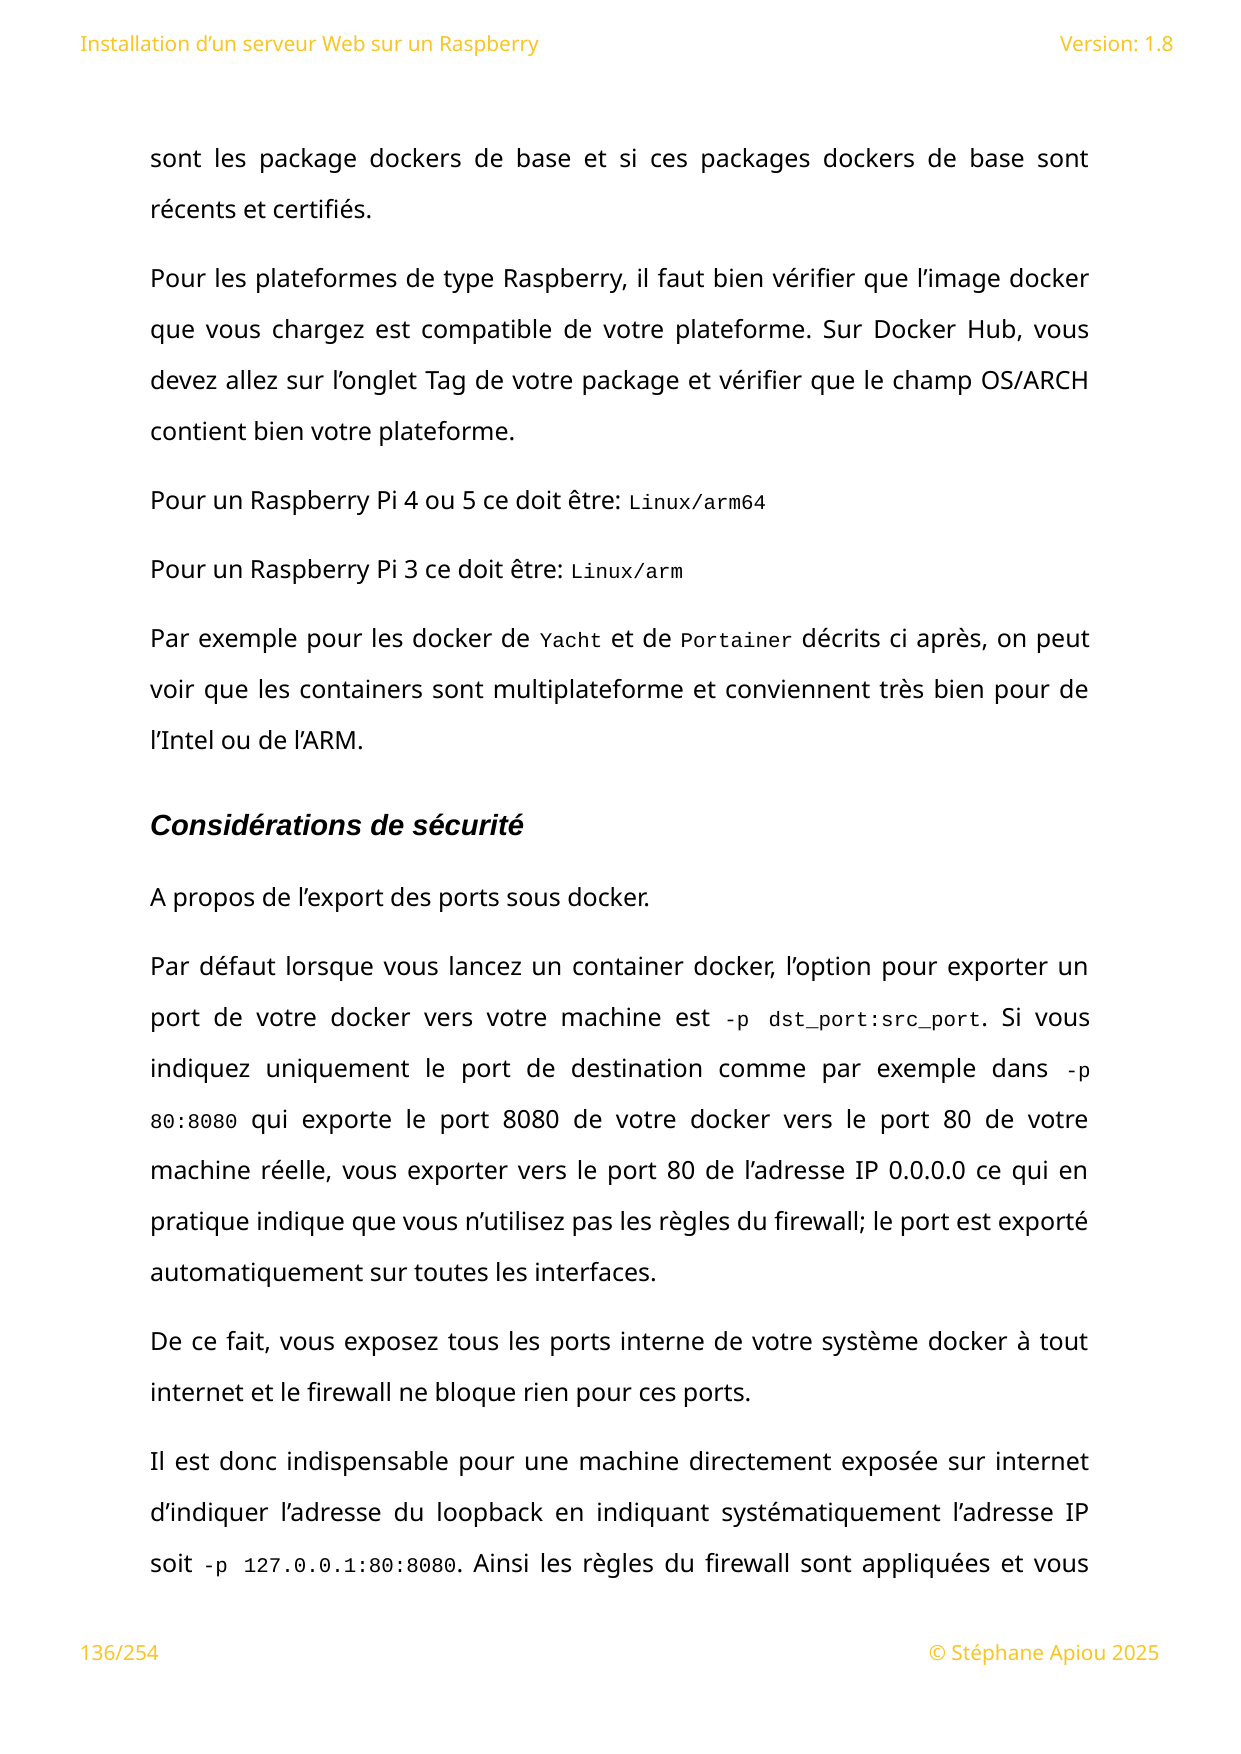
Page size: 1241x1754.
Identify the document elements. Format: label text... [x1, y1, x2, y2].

text Pour un Raspberry Pi 4 ou 5 ce doit être: Linux/arm64 [150, 483, 1090, 517]
text De ce fait, vous exposez tous les ports interne de votre système docker à tout internet et le firewall ne bloque rien pour ces ports. [150, 1324, 1090, 1409]
text Pour un Raspberry Pi 3 ce doit être: Linux/arm [150, 552, 1090, 586]
text A propos de l’export des ports sous docker. [150, 879, 1090, 914]
text Pour les plateformes de type Raspberry, il faut bien vérifier que l’image docker que vous chargez est compatible de votre plateforme. Sur Docker Hub, vous devez allez sur l’onglet Tag de votre package et vérifier que le champ OS/ARCH contient bien votre plateforme. [150, 261, 1090, 448]
subtitle Considérations de sécurité [150, 808, 1090, 841]
text Par défaut lorsque vous lancez un container docker, l’option pour exporter un port de votre docker vers votre machine est -p dst_port:src_port. Si vous indiquez uniquement le port de destination comme par exemple dans -p 80:8080 qui exporte le port 8080 de votre docker vers le port 80 de votre machine réelle, vous exporter vers le port 80 de l’adresse IP 0.0.0.0 ce qui en pratique indique que vous n’utilisez pas les règles du firewall; le port est exporté automatiquement sur toutes les interfaces. [150, 948, 1090, 1289]
text Il est donc indispensable pour une machine directement exposée sur internet d’indiquer l’adresse du loopback en indiquant systématiquement l’adresse IP soit -p 127.0.0.1:80:8080. Ainsi les règles du firewall sont appliquées et vous [150, 1444, 1090, 1580]
text Par exemple pour les docker de Yacht et de Portainer décrits ci après, on peut voir que les containers sont multiplateforme et conviennent très bien pour de l’Intel ou de l’ARM. [150, 621, 1090, 757]
text sont les package dockers de base et si ces packages dockers de base sont récents et certifiés. [150, 141, 1090, 226]
